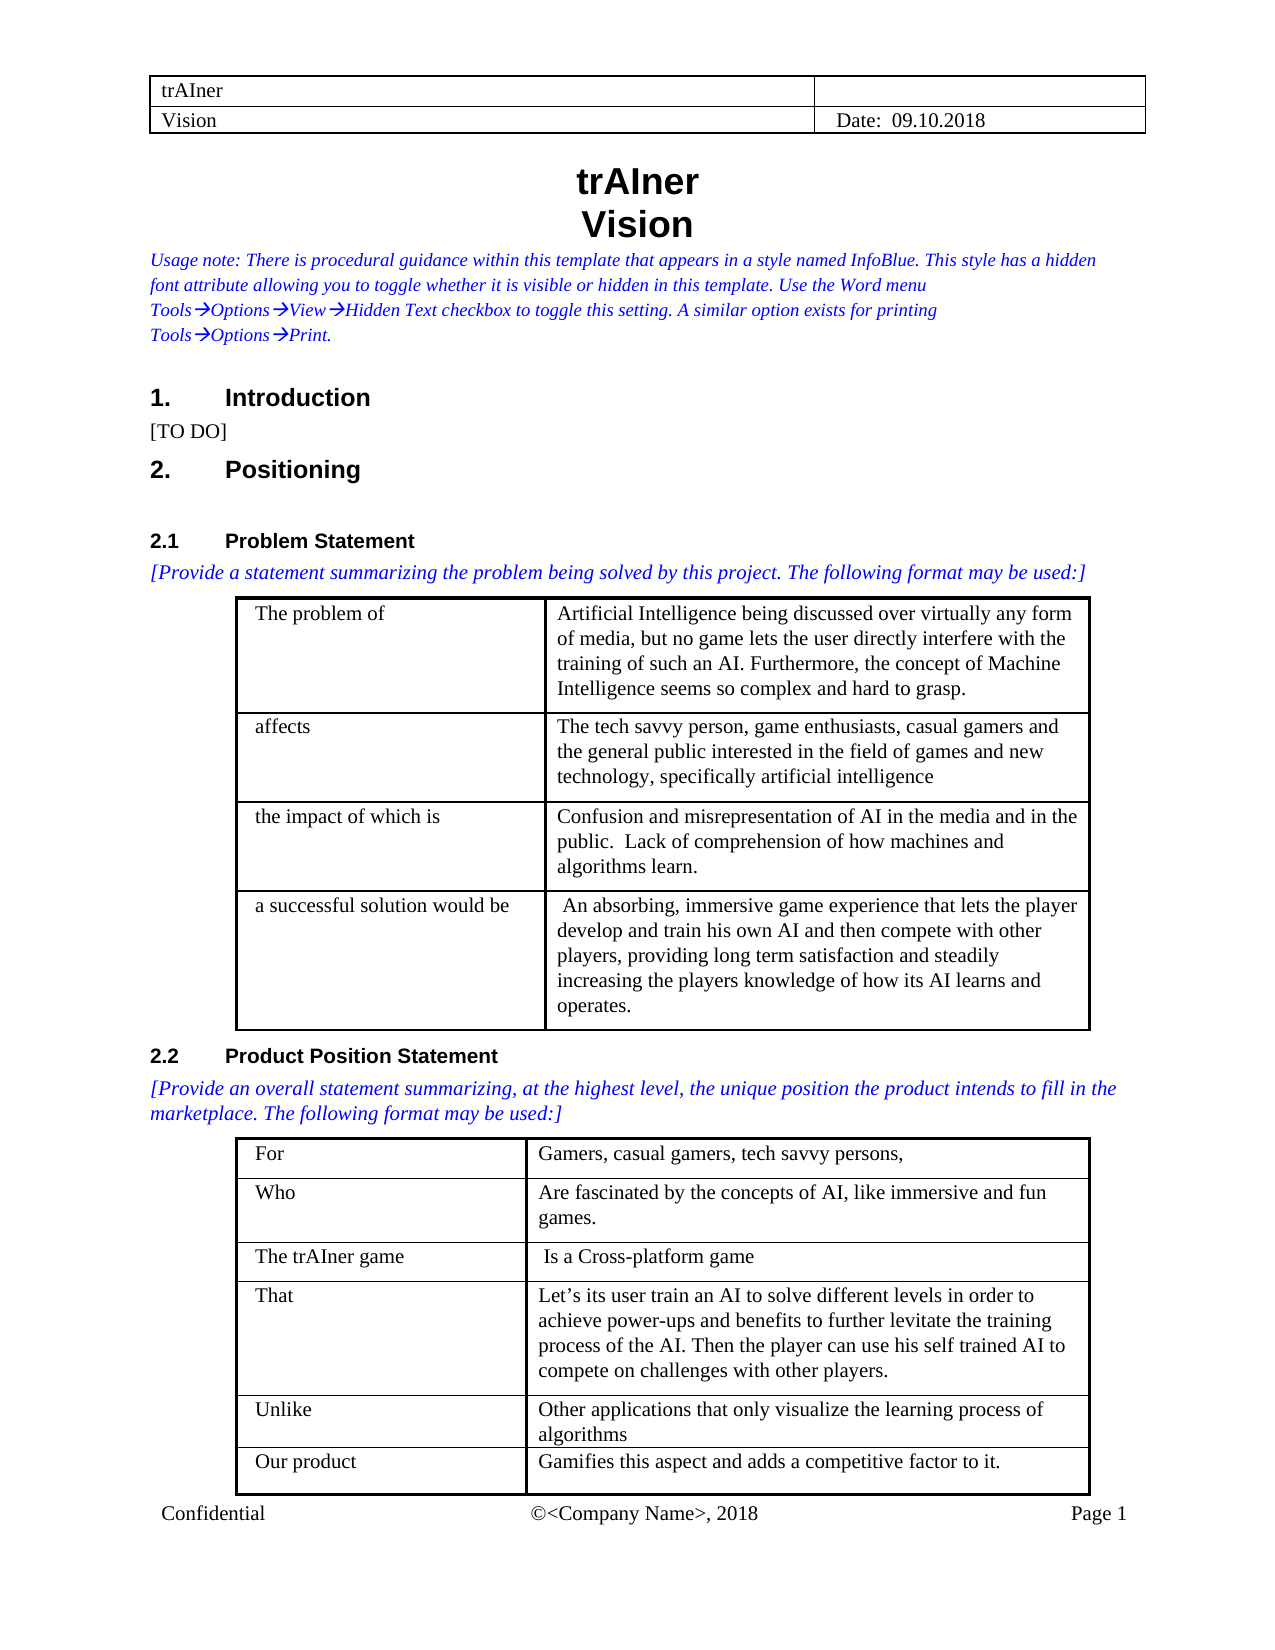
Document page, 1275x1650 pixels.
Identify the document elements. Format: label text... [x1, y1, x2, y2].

table_cell The tech savvy person, game enthusiasts, casual gamers and the general public interested in the field of games and new technology, specifically artificial intelligence [547, 714, 1088, 801]
table_cell Our product [238, 1448, 525, 1493]
subtitle Introduction [150, 383, 1125, 411]
subtitle Problem Statement [150, 528, 1125, 553]
text [TO DO] [150, 418, 1125, 443]
table_cell That [238, 1282, 525, 1395]
text trAIner [150, 159, 1125, 202]
table_header Artificial Intelligence being discussed over virtually any form of media, but no game lets the user directly interfere with the training of such an AI. Furthermore, the concept of Machine Intelligence seems so complex and hard to grasp. [547, 600, 1088, 712]
table_cell Let’s its user train an AI to solve different levels in order to achieve power-ups and benefits to further levitate the training process of the AI. Then the player can use his self trained AI to compete on challenges with other players. [528, 1282, 1088, 1395]
table_cell Other applications that only visualize the learning process of algorithms [528, 1396, 1088, 1446]
table_cell Gamifies this aspect and adds a competitive factor to it. [528, 1448, 1088, 1493]
table_cell Unlike [238, 1396, 525, 1446]
table_cell Who [238, 1179, 525, 1242]
table_cell Confusion and misrepresentation of AI in the media and in the public. Lack of comprehension of how machines and algorithms learn. [547, 803, 1088, 890]
table_cell Are fascinated by the concepts of AI, like immersive and fun games. [528, 1179, 1088, 1242]
table_cell a successful solution would be [238, 892, 544, 1029]
subtitle Product Position Statement [150, 1043, 1125, 1068]
table_header The problem of [238, 600, 544, 712]
table_cell Is a Cross-platform game [528, 1243, 1088, 1281]
text Vision [150, 202, 1125, 245]
table_header Gamers, casual gamers, tech savvy persons, [528, 1140, 1088, 1178]
subtitle Positioning [150, 455, 1125, 484]
table_cell The trAIner game [238, 1243, 525, 1281]
text [Provide a statement summarizing the problem being solved by this project. The following format may be used:] [150, 559, 1125, 584]
table_header For [238, 1140, 525, 1178]
text [Provide an overall statement summarizing, at the highest level, the unique position the product intends to fill in the marketplace. The following format may be used:] [150, 1074, 1125, 1124]
table_cell An absorbing, immersive game experience that lets the player develop and train his own AI and then compete with other players, providing long term satisfaction and steadily increasing the players knowledge of how its AI learns and operates. [547, 892, 1088, 1029]
text Usage note: There is procedural guidance within this template that appears in a style named InfoBlue. This style has a hidden font attribute allowing you to toggle whether it is visible or hidden in this template. Use the Word menu ToolsOptionsViewHidden Text checkbox to toggle this setting. A similar option exists for printing ToolsOptionsPrint. [150, 245, 1125, 345]
table_cell the impact of which is [238, 803, 544, 890]
table_cell affects [238, 714, 544, 801]
